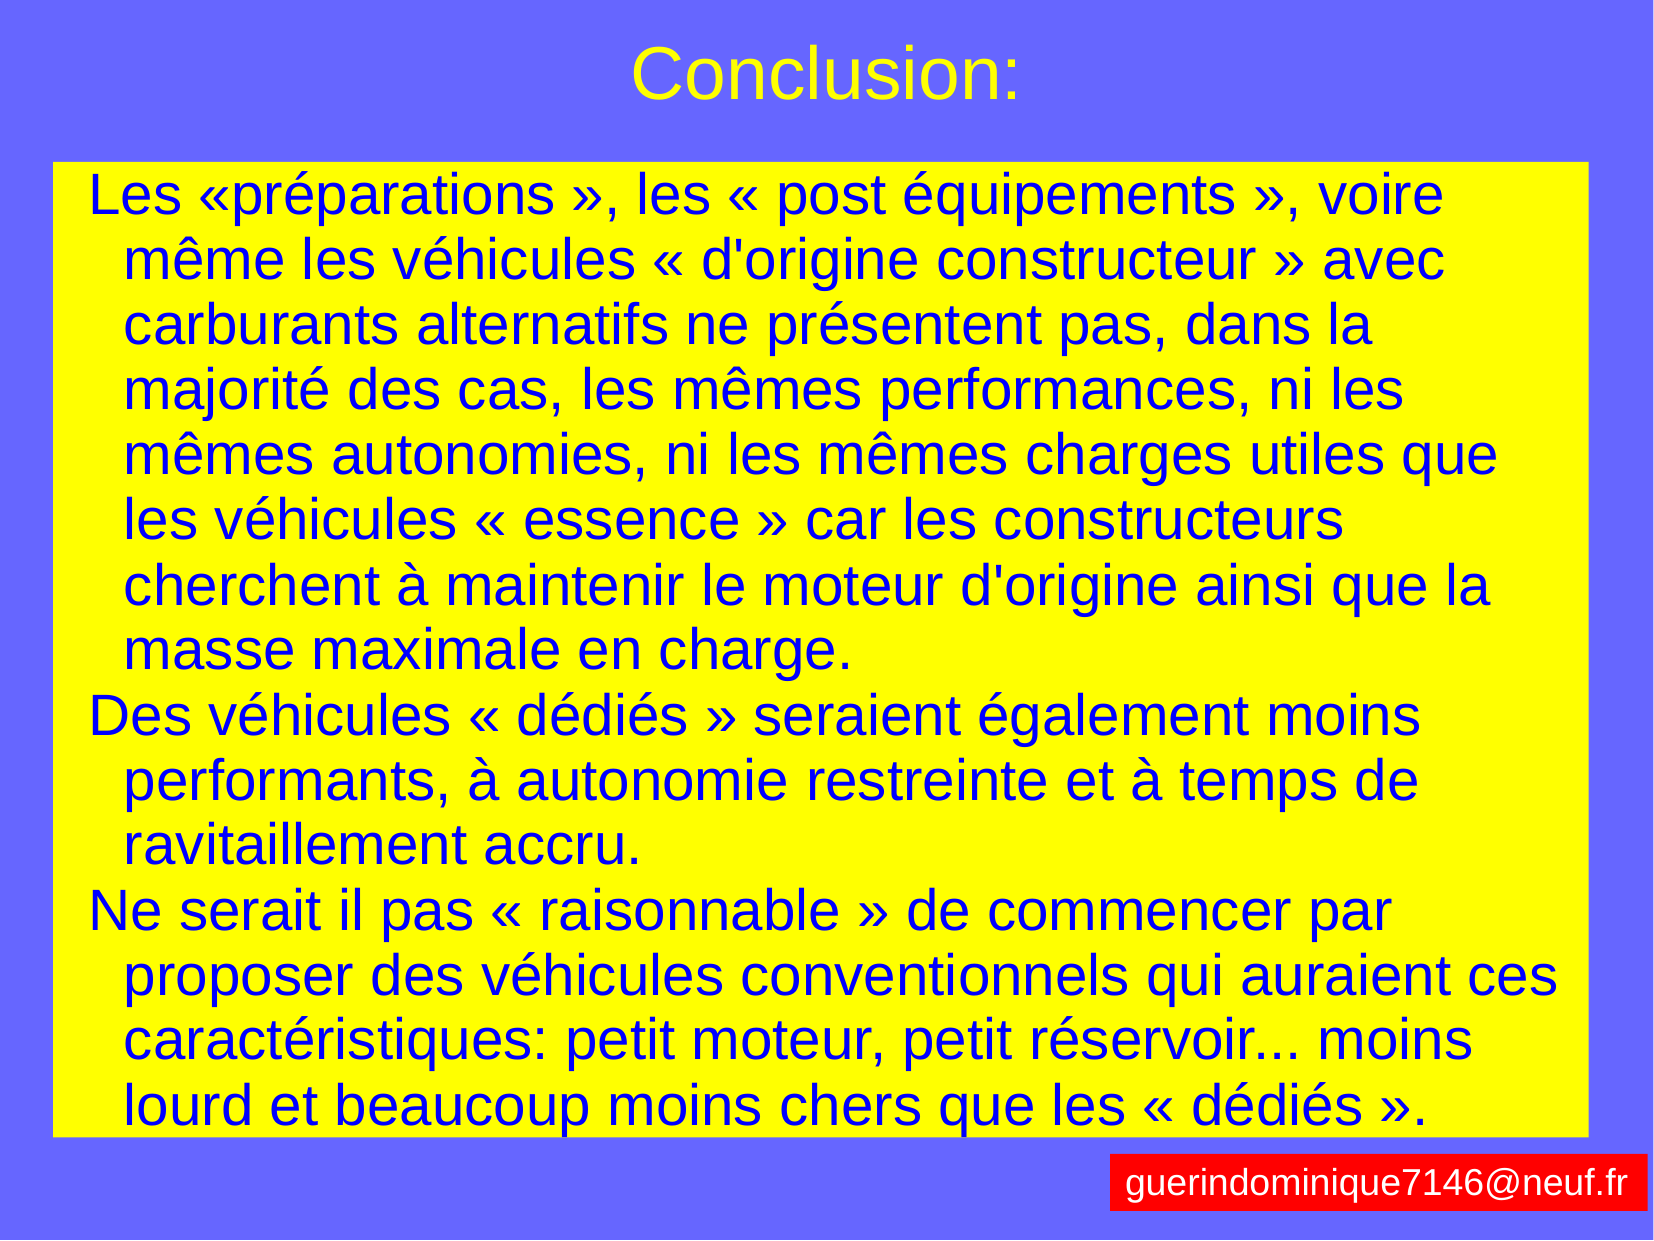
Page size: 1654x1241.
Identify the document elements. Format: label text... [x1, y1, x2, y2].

title Conclusion: [29, 29, 1625, 119]
text_box guerindominique7146@neuf.fr [1110, 1153, 1648, 1211]
subtitle Les «préparations », les « post équipements », voire même les véhicules « d'origine constructeur » avec carburants alternatifs ne présentent pas, dans la majorité des cas, les mêmes performances, ni les mêmes autonomies, ni les mêmes charges utiles que les véhicules « essence » car les constructeurs cherchent à maintenir le moteur d'origine ainsi que la masse maximale en charge. Des véhicules « dédiés » seraient également moins performants, à autonomie restreinte et à temps de ravitaillement accru. Ne serait il pas « raisonnable » de commencer par proposer des véhicules conventionnels qui auraient ces caractéristiques: petit moteur, petit réservoir... moins lourd et beaucoup moins chers que les « dédiés ». [53, 163, 1589, 1136]
